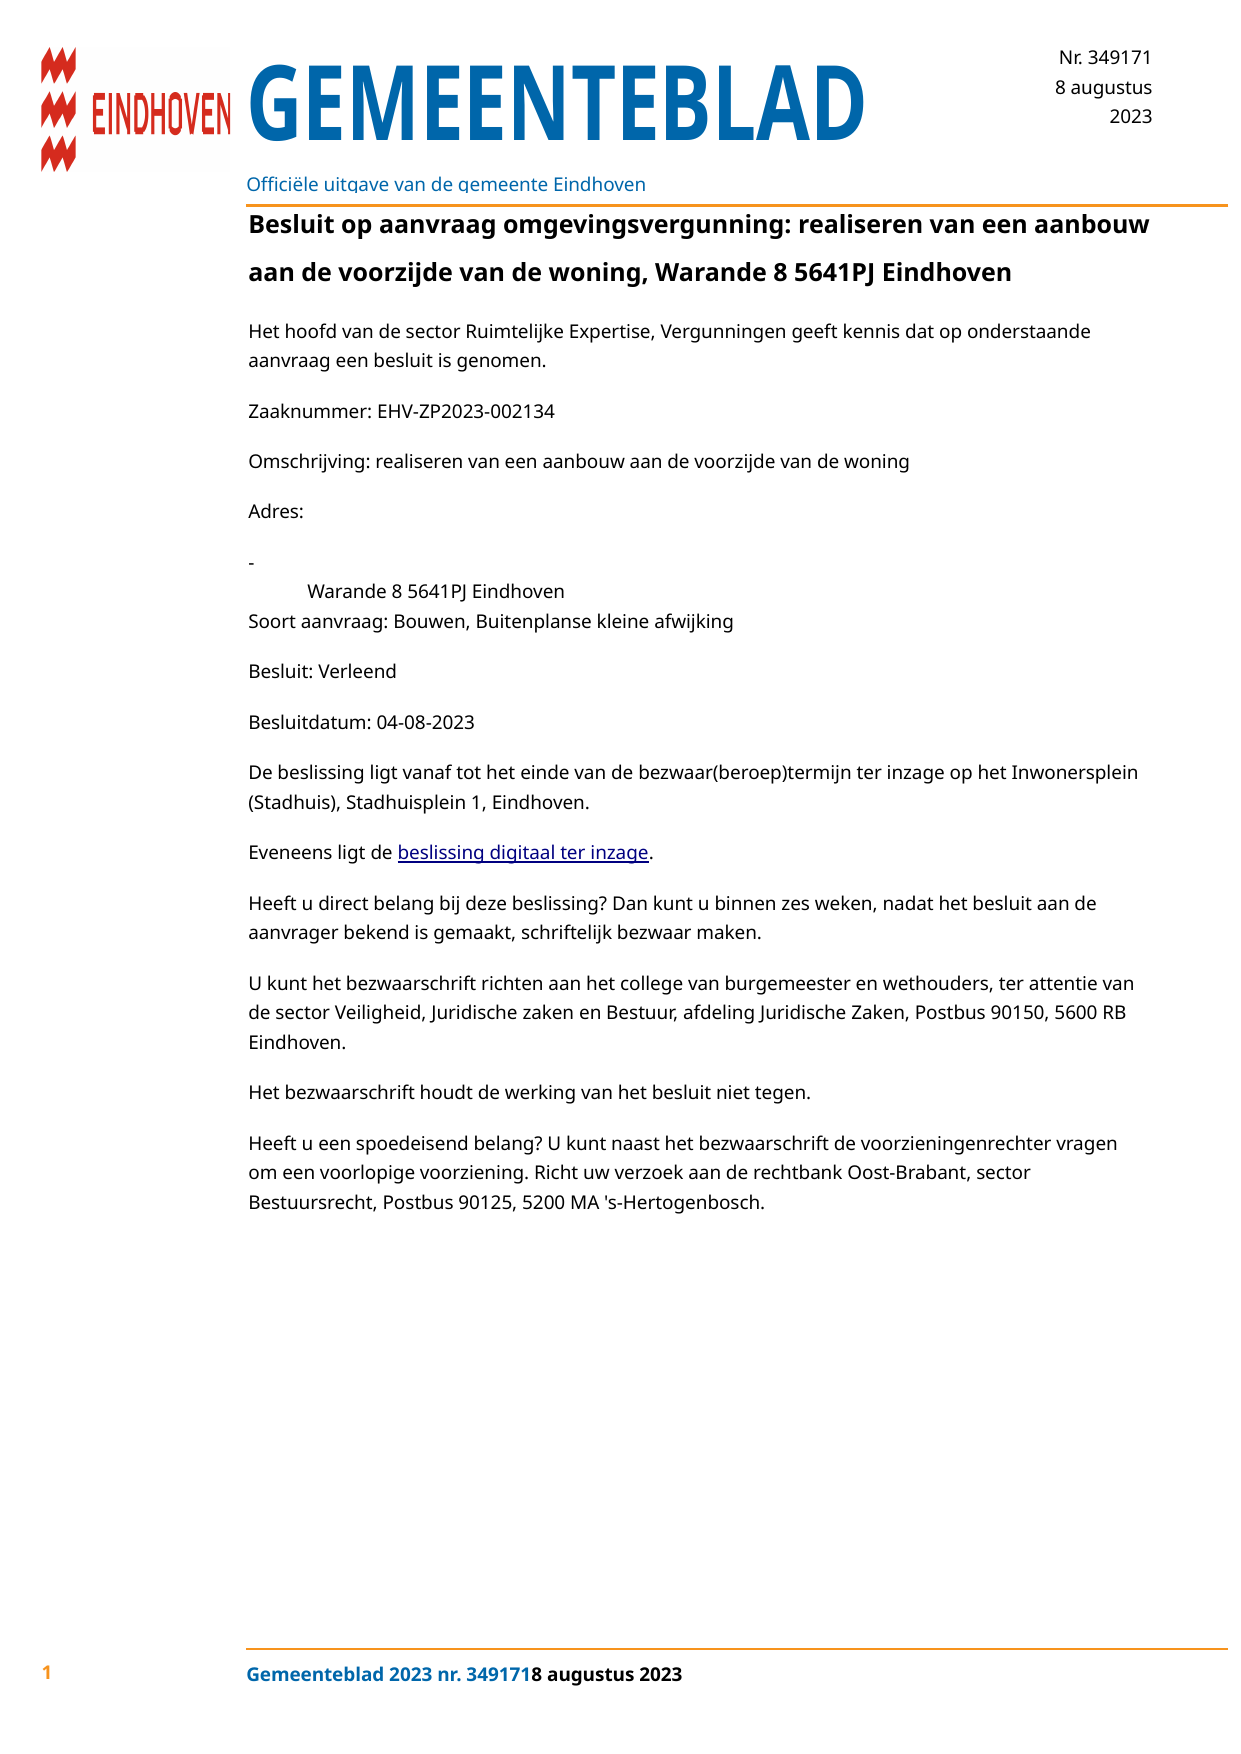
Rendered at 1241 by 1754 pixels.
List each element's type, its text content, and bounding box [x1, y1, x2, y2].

text Eveneens ligt de beslissing digitaal ter inzage. [248, 839, 1152, 865]
text Zaaknummer: EHV-ZP2023-002134 [248, 398, 1152, 424]
text Besluitdatum: 04-08-2023 [248, 709, 1152, 735]
text Soort aanvraag: Bouwen, Buitenplanse kleine afwijking [248, 608, 1152, 634]
text Besluit: Verleend [248, 659, 1152, 684]
text Adres: [248, 499, 1152, 524]
picture [41, 47, 231, 172]
text Heeft u een spoedeisend belang? U kunt naast het bezwaarschrift de voorzieningenrechter vragen om een voorlopige voorziening. Richt uw verzoek aan de rechtbank Oost-Brabant, sector Bestuursrecht, Postbus 90125, 5200 MA 's-Hertogenbosch. [248, 1130, 1152, 1215]
text U kunt het bezwaarschrift richten aan het college van burgemeester en wethouders, ter attentie van de sector Veiligheid, Juridische zaken en Bestuur, afdeling Juridische Zaken, Postbus 90150, 5600 RB Eindhoven. [248, 970, 1152, 1055]
text Heeft u direct belang bij deze beslissing? Dan kunt u binnen zes weken, nadat het besluit aan de aanvrager bekend is gemaakt, schriftelijk bezwaar maken. [248, 890, 1152, 945]
text De beslissing ligt vanaf tot het einde van de bezwaar(beroep)termijn ter inzage op het Inwonersplein (Stadhuis), Stadhuisplein 1, Eindhoven. [248, 759, 1152, 815]
list Warande 8 5641PJ Eindhoven [248, 579, 1152, 604]
text Besluit op aanvraag omgevingsvergunning: realiseren van een aanbouw aan de voorzijde van de woning, Warande 8 5641PJ Eindhoven [248, 207, 1152, 288]
text Omschrijving: realiseren van een aanbouw aan de voorzijde van de woning [248, 448, 1152, 474]
text Het bezwaarschrift houdt de werking van het besluit niet tegen. [248, 1079, 1152, 1105]
text Het hoofd van de sector Ruimtelijke Expertise, Vergunningen geeft kennis dat op onderstaande aanvraag een besluit is genomen. [248, 318, 1152, 373]
